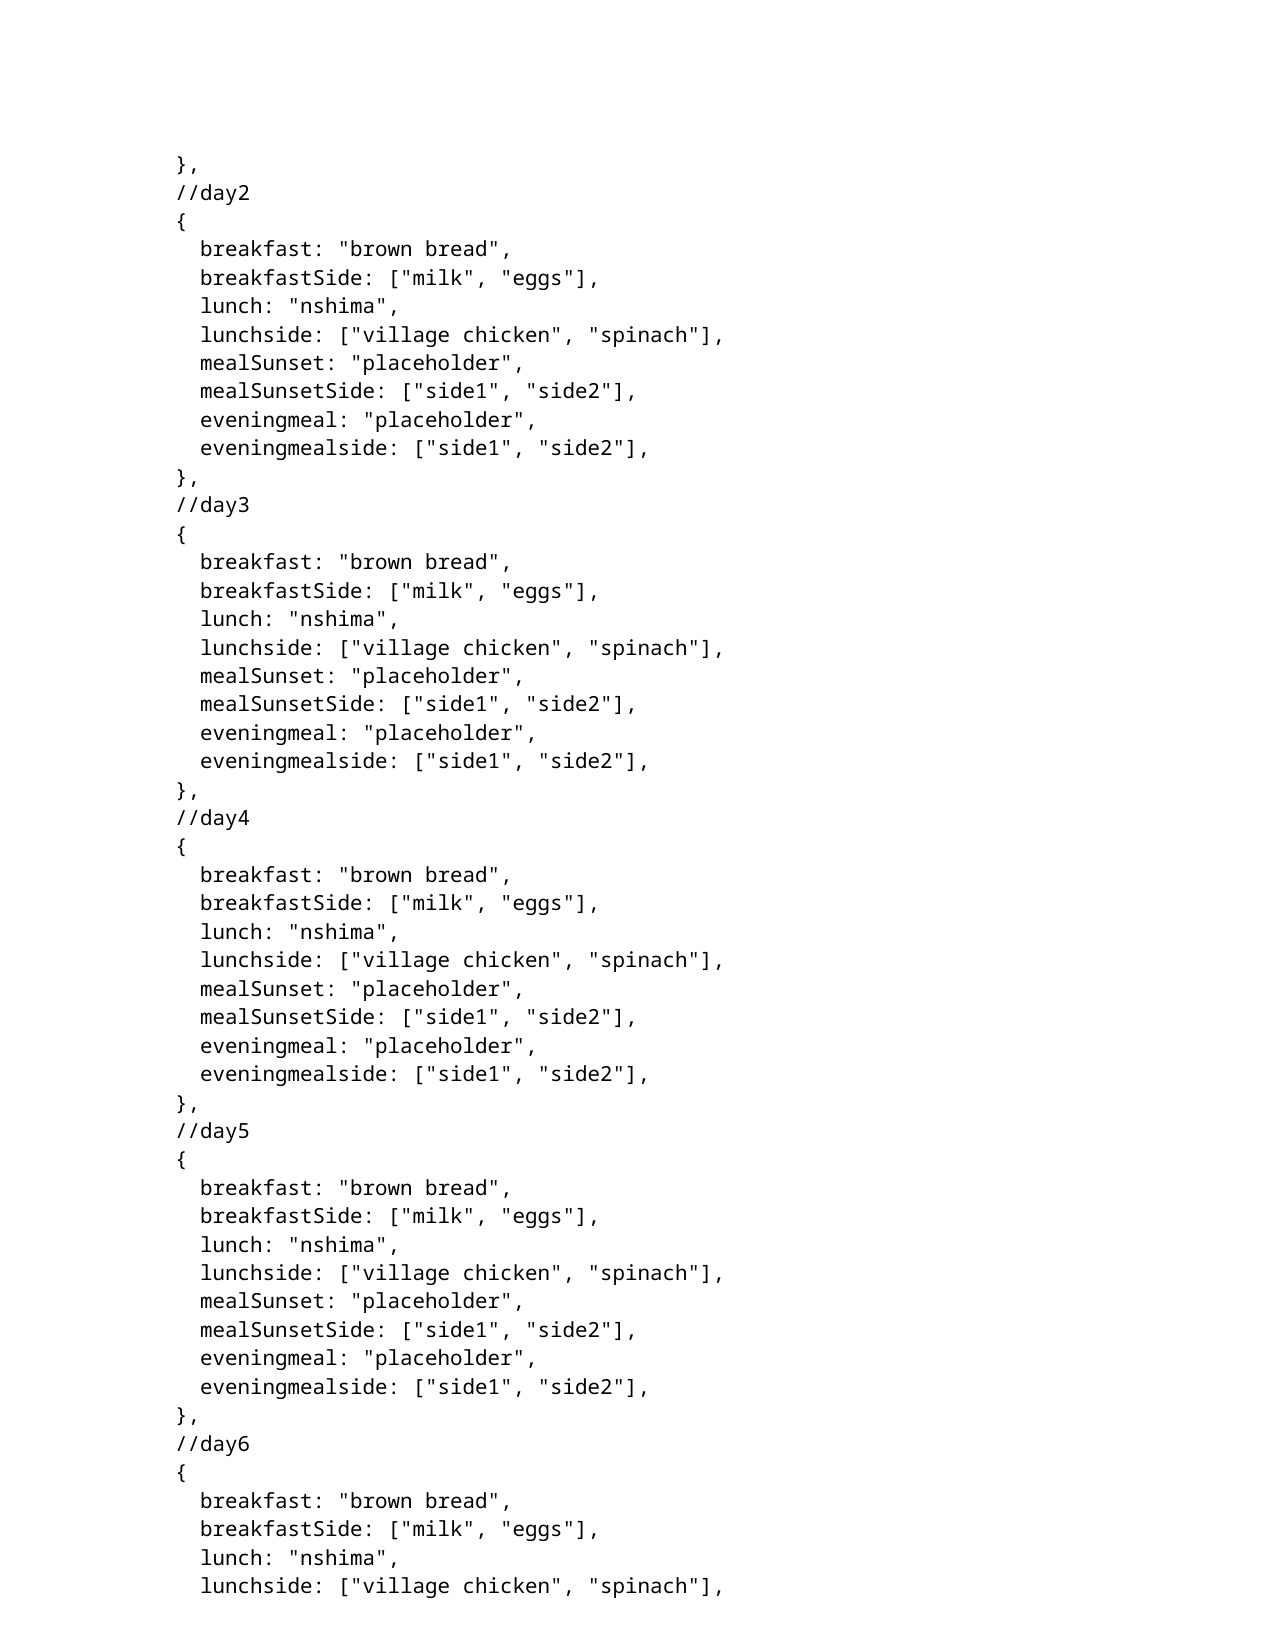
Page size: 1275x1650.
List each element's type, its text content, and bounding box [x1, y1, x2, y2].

text lunch: "nshima", [150, 1230, 1125, 1258]
text mealSunset: "placeholder", [150, 1287, 1125, 1315]
text lunch: "nshima", [150, 1543, 1125, 1571]
text lunchside: ["village chicken", "spinach"], [150, 1571, 1125, 1599]
text mealSunsetSide: ["side1", "side2"], [150, 1315, 1125, 1343]
text eveningmeal: "placeholder", [150, 718, 1125, 746]
text eveningmeal: "placeholder", [150, 1343, 1125, 1372]
text //day4 [150, 803, 1125, 832]
text breakfast: "brown bread", [150, 234, 1125, 263]
text breakfastSide: ["milk", "eggs"], [150, 1201, 1125, 1230]
text //day2 [150, 178, 1125, 206]
text //day5 [150, 1116, 1125, 1144]
text mealSunset: "placeholder", [150, 348, 1125, 377]
text eveningmealside: ["side1", "side2"], [150, 433, 1125, 462]
text }, [150, 1400, 1125, 1429]
text mealSunsetSide: ["side1", "side2"], [150, 689, 1125, 718]
text lunch: "nshima", [150, 604, 1125, 633]
text mealSunset: "placeholder", [150, 661, 1125, 689]
text { [150, 206, 1125, 234]
text }, [150, 462, 1125, 490]
text eveningmeal: "placeholder", [150, 1031, 1125, 1059]
text { [150, 832, 1125, 860]
text eveningmealside: ["side1", "side2"], [150, 746, 1125, 775]
text breakfastSide: ["milk", "eggs"], [150, 263, 1125, 291]
text lunchside: ["village chicken", "spinach"], [150, 945, 1125, 974]
text breakfast: "brown bread", [150, 860, 1125, 888]
text { [150, 1144, 1125, 1173]
text eveningmealside: ["side1", "side2"], [150, 1372, 1125, 1400]
text breakfastSide: ["milk", "eggs"], [150, 888, 1125, 917]
text { [150, 519, 1125, 547]
text breakfastSide: ["milk", "eggs"], [150, 576, 1125, 604]
text lunchside: ["village chicken", "spinach"], [150, 1258, 1125, 1287]
text breakfastSide: ["milk", "eggs"], [150, 1514, 1125, 1543]
text eveningmealside: ["side1", "side2"], [150, 1059, 1125, 1088]
text mealSunset: "placeholder", [150, 974, 1125, 1002]
text breakfast: "brown bread", [150, 547, 1125, 576]
text lunchside: ["village chicken", "spinach"], [150, 633, 1125, 661]
text }, [150, 1088, 1125, 1116]
text lunch: "nshima", [150, 917, 1125, 945]
text breakfast: "brown bread", [150, 1173, 1125, 1201]
text lunch: "nshima", [150, 291, 1125, 320]
text breakfast: "brown bread", [150, 1486, 1125, 1514]
text }, [150, 775, 1125, 803]
text mealSunsetSide: ["side1", "side2"], [150, 1002, 1125, 1031]
text //day6 [150, 1429, 1125, 1457]
text eveningmeal: "placeholder", [150, 405, 1125, 433]
text mealSunsetSide: ["side1", "side2"], [150, 377, 1125, 405]
text //day3 [150, 490, 1125, 519]
text }, [150, 149, 1125, 178]
text { [150, 1457, 1125, 1486]
text lunchside: ["village chicken", "spinach"], [150, 320, 1125, 348]
